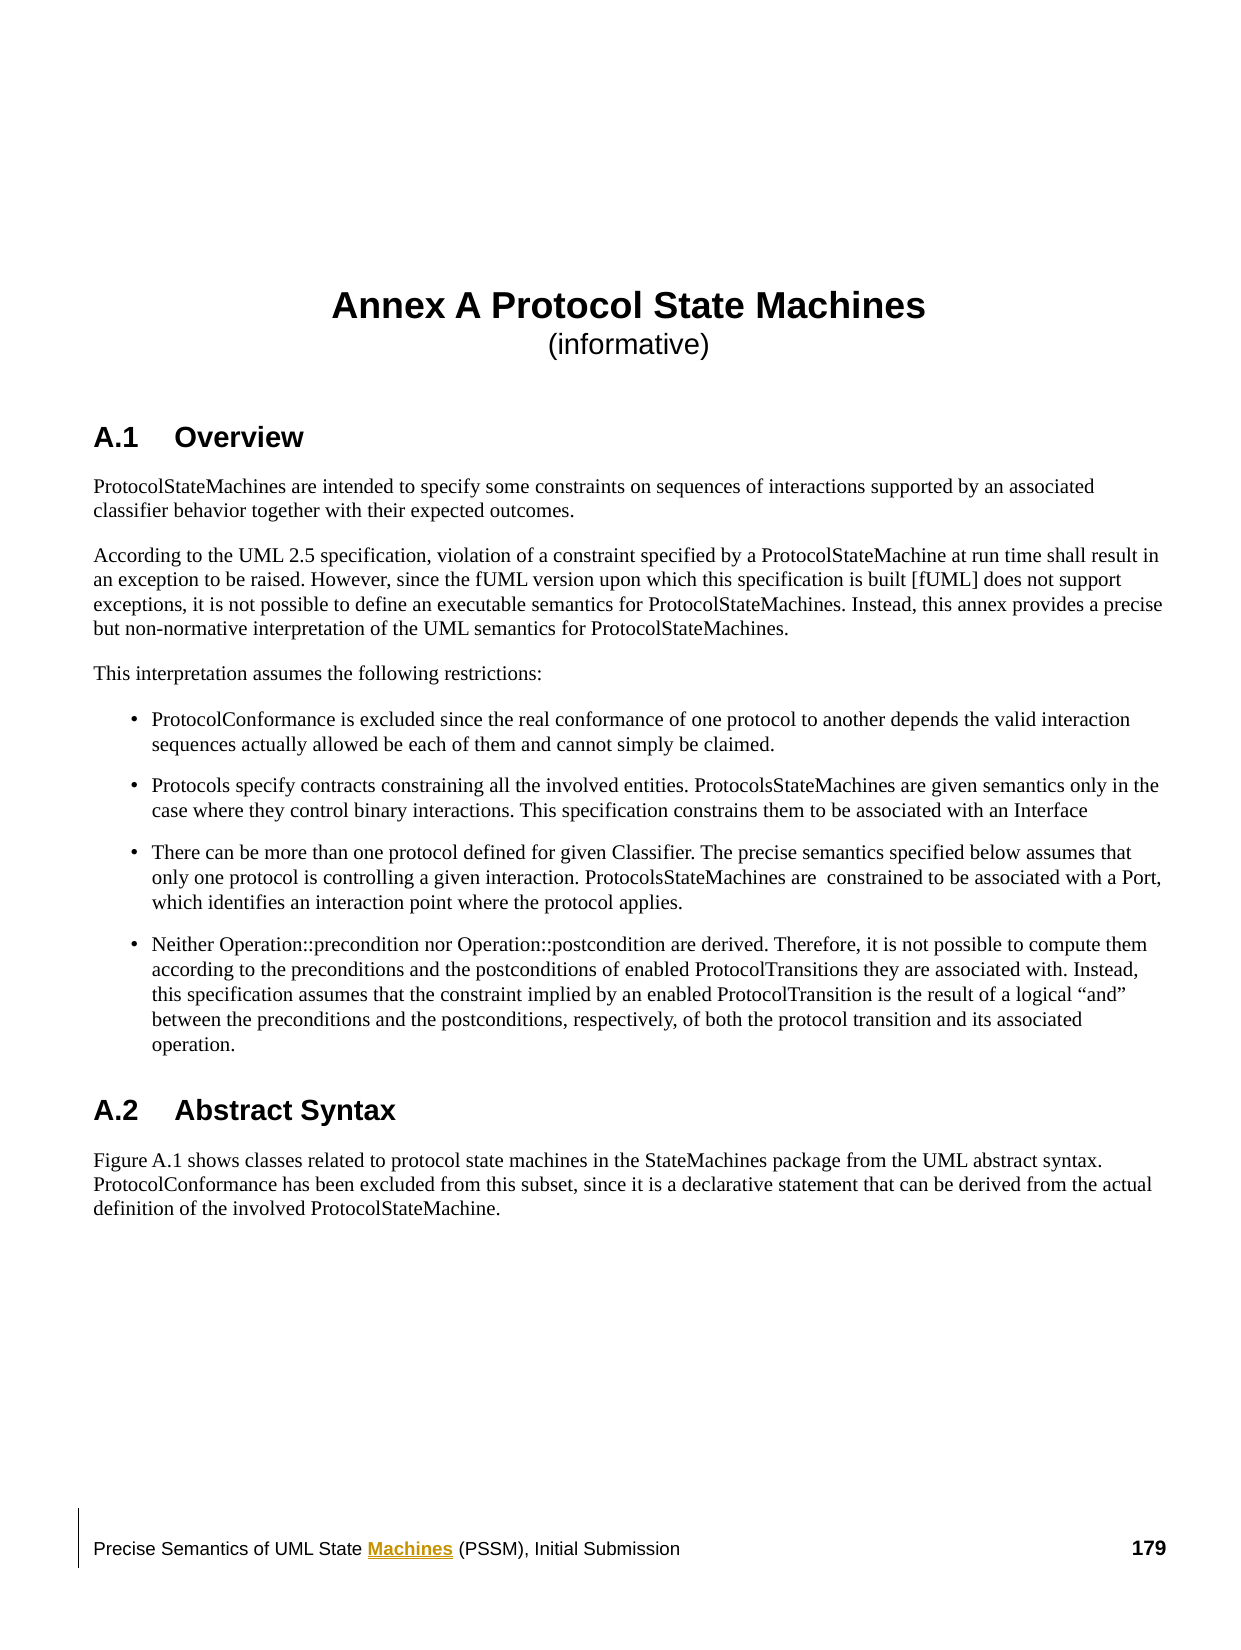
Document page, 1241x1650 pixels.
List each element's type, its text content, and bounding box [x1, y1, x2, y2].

subtitle Protocol State Machines [93, 283, 1164, 327]
subtitle Abstract Syntax [93, 1091, 1164, 1127]
text Figure A.1 shows classes related to protocol state machines in the StateMachines package from the UML abstract syntax. ProtocolConformance has been excluded from this subset, since it is a declarative statement that can be derived from the actual definition of the involved ProtocolStateMachine. [93, 1148, 1164, 1220]
subtitle Overview [93, 418, 1164, 453]
list Neither Operation::precondition nor Operation::postcondition are derived. Therefore, it is not possible to compute them according to the preconditions and the postconditions of enabled ProtocolTransitions they are associated with. Instead, this specification assumes that the constraint implied by an enabled ProtocolTransition is the result of a logical “and” between the preconditions and the postconditions, respectively, of both the protocol transition and its associated operation. [131, 931, 1164, 1056]
text This interpretation assumes the following restrictions: [93, 661, 1164, 685]
list There can be more than one protocol defined for given Classifier. The precise semantics specified below assumes that only one protocol is controlling a given interaction. ProtocolsStateMachines are constrained to be associated with a Port, which identifies an interaction point where the protocol applies. [131, 839, 1164, 914]
text (informative) [93, 327, 1164, 360]
list ProtocolConformance is excluded since the real conformance of one protocol to another depends the valid interaction sequences actually allowed be each of them and cannot simply be claimed. [131, 706, 1164, 756]
list Protocols specify contracts constraining all the involved entities. ProtocolsStateMachines are given semantics only in the case where they control binary interactions. This specification constrains them to be associated with an Interface [131, 772, 1164, 822]
text ProtocolStateMachines are intended to specify some constraints on sequences of interactions supported by an associated classifier behavior together with their expected outcomes. [93, 474, 1164, 522]
text According to the UML 2.5 specification, violation of a constraint specified by a ProtocolStateMachine at run time shall result in an exception to be raised. However, since the fUML version upon which this specification is built [fUML] does not support exceptions, it is not possible to define an executable semantics for ProtocolStateMachines. Instead, this annex provides a precise but non-normative interpretation of the UML semantics for ProtocolStateMachines. [93, 543, 1164, 639]
